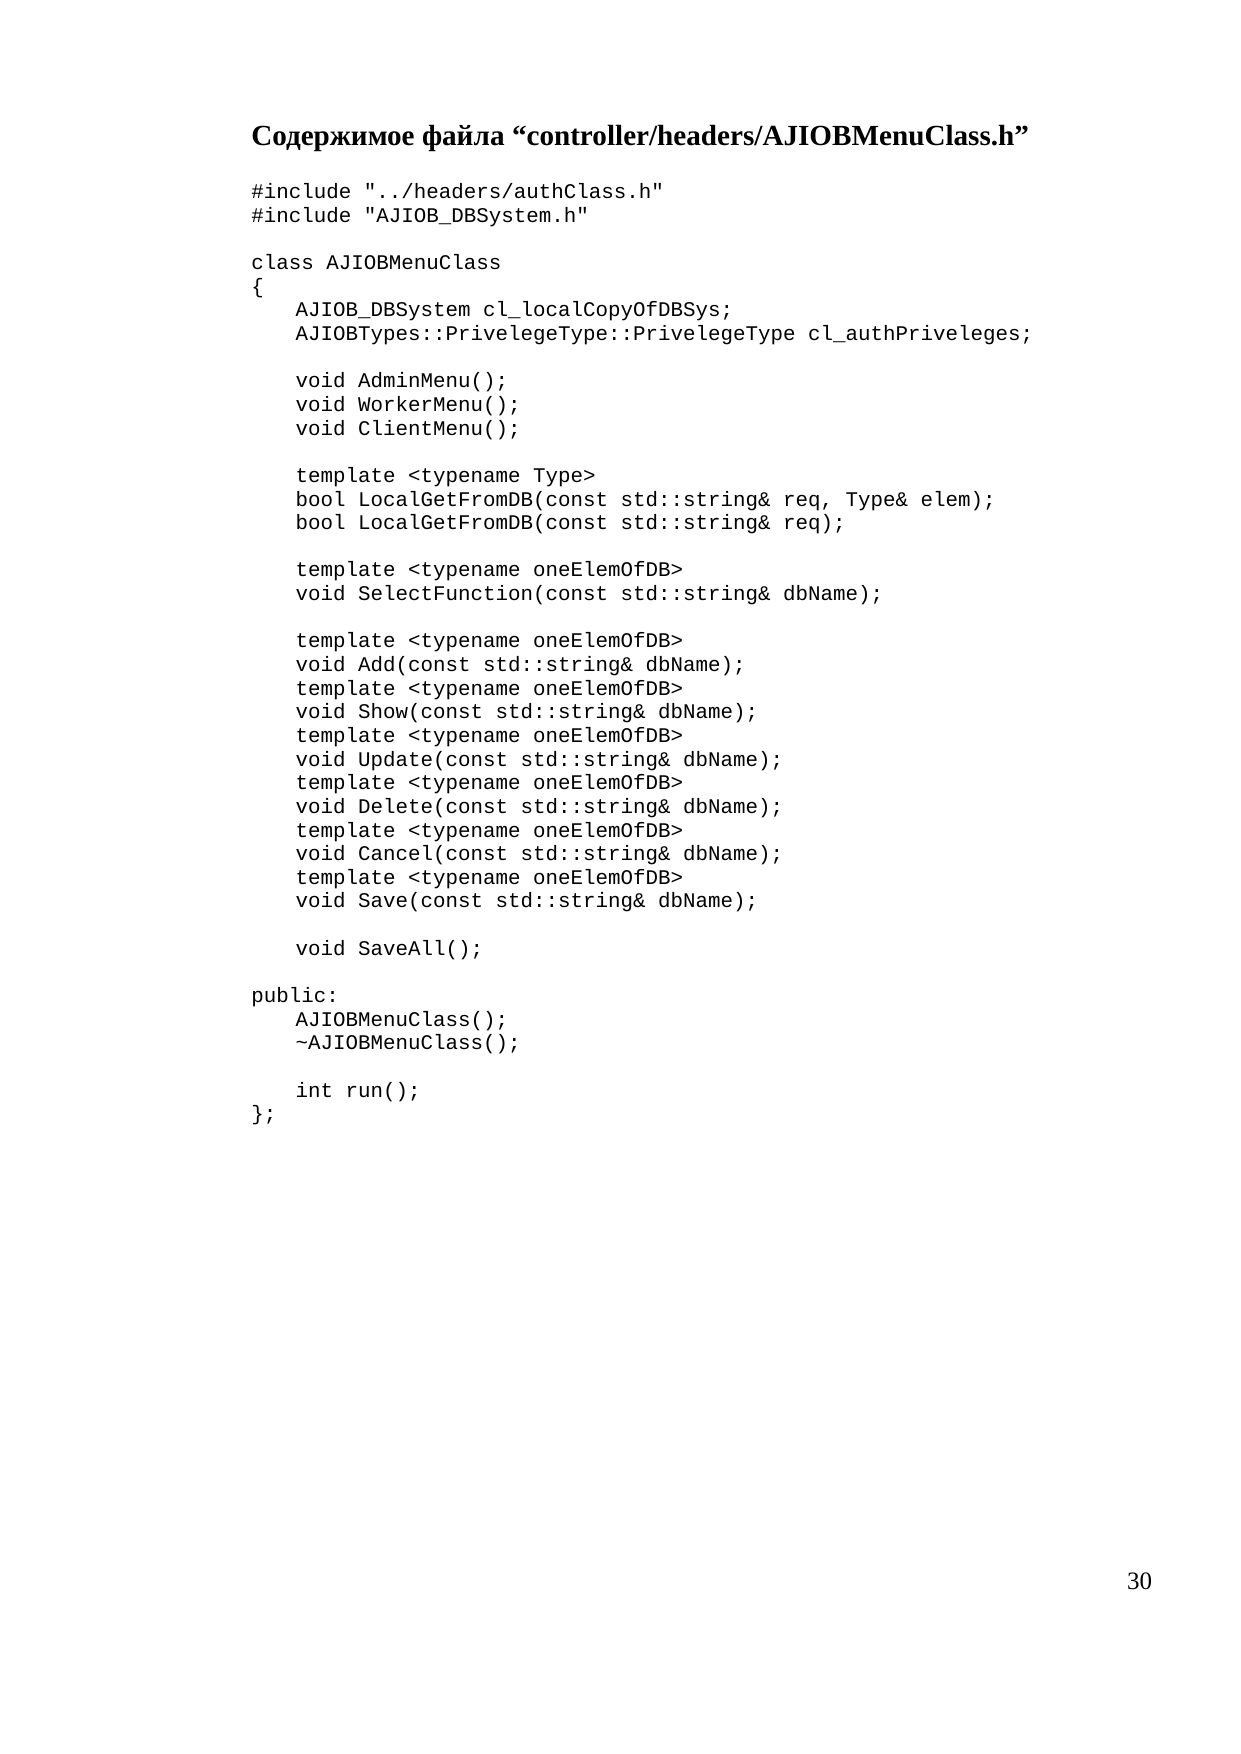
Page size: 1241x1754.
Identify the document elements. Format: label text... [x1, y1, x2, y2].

text #include "../headers/authClass.h" [177, 181, 1152, 205]
text void ClientMenu(); [177, 418, 1152, 441]
text void WorkerMenu(); [177, 394, 1152, 418]
text void SaveAll(); [177, 938, 1152, 961]
text template <typename oneElemOfDB> [177, 559, 1152, 583]
text template <typename oneElemOfDB> [177, 678, 1152, 701]
text ~AJIOBMenuClass(); [177, 1032, 1152, 1056]
text int run(); [177, 1080, 1152, 1103]
subtitle Содержимое файла “controller/headers/AJIOBMenuClass.h” [251, 118, 1152, 152]
text template <typename oneElemOfDB> [177, 725, 1152, 749]
text public: [177, 985, 1152, 1009]
text template <typename oneElemOfDB> [177, 772, 1152, 796]
text template <typename Type> [177, 465, 1152, 488]
text void Cancel(const std::string& dbName); [177, 843, 1152, 867]
text void SelectFunction(const std::string& dbName); [177, 583, 1152, 607]
text void Delete(const std::string& dbName); [177, 796, 1152, 819]
text void Add(const std::string& dbName); [177, 654, 1152, 678]
text void Update(const std::string& dbName); [177, 749, 1152, 772]
text AJIOBMenuClass(); [177, 1009, 1152, 1032]
text bool LocalGetFromDB(const std::string& req); [177, 512, 1152, 536]
text bool LocalGetFromDB(const std::string& req, Type& elem); [177, 488, 1152, 512]
text void AdminMenu(); [177, 370, 1152, 394]
text template <typename oneElemOfDB> [177, 630, 1152, 654]
text template <typename oneElemOfDB> [177, 819, 1152, 843]
text }; [177, 1103, 1152, 1127]
text template <typename oneElemOfDB> [177, 867, 1152, 891]
text #include "AJIOB_DBSystem.h" [177, 205, 1152, 228]
text { [177, 276, 1152, 299]
text class AJIOBMenuClass [177, 252, 1152, 276]
text void Show(const std::string& dbName); [177, 701, 1152, 725]
text AJIOB_DBSystem cl_localCopyOfDBSys; [177, 299, 1152, 323]
text void Save(const std::string& dbName); [177, 891, 1152, 914]
text AJIOBTypes::PrivelegeType::PrivelegeType cl_authPriveleges; [177, 323, 1152, 347]
